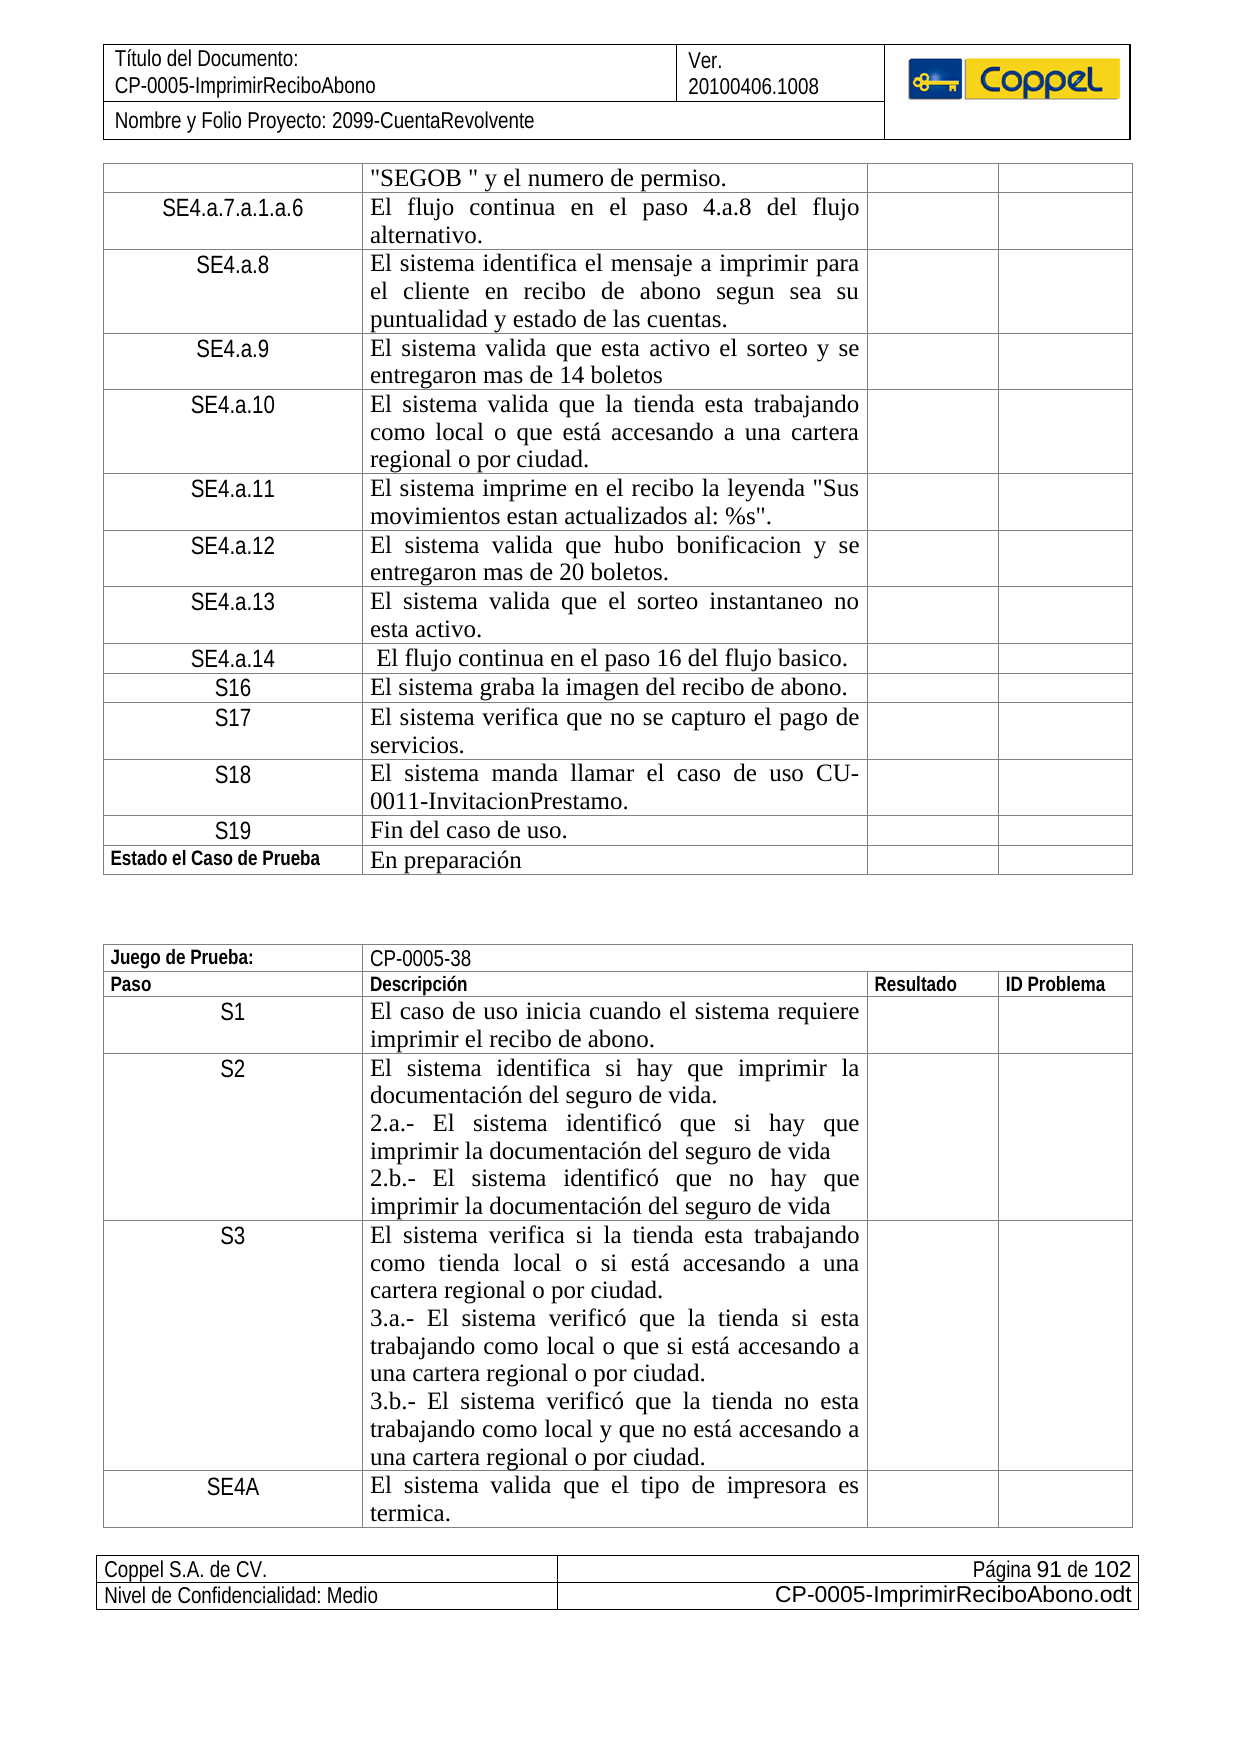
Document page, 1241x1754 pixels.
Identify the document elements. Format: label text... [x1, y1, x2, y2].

table_cell [868, 816, 998, 845]
table_cell [999, 1221, 1132, 1470]
table_cell [868, 1221, 998, 1470]
table_cell [868, 334, 998, 389]
table_cell El caso de uso inicia cuando el sistema requiere imprimir el recibo de abono. [363, 997, 867, 1053]
table_cell [999, 390, 1132, 473]
table_cell SE4.a.13 [104, 587, 362, 643]
table_cell [999, 1471, 1132, 1527]
table_cell S19 [104, 816, 362, 845]
table_cell SE4.a.7.a.1.a.6 [104, 193, 362, 248]
table_cell El sistema manda llamar el caso de uso CU-0011-InvitacionPrestamo. [363, 760, 867, 815]
table_cell El flujo continua en el paso 4.a.8 del flujo alternativo. [363, 193, 867, 248]
table_cell El sistema verifica si la tienda esta trabajando como tienda local o si está accesando a una cartera regional o por ciudad. 3.a.- El sistema verificó que la tienda si esta trabajando como local o que si está accesando a una cartera regional o por ciudad. 3.b.- El sistema verificó que la tienda no esta trabajando como local y que no está accesando a una cartera regional o por ciudad. [363, 1221, 867, 1470]
table_cell [999, 816, 1132, 845]
table_cell [999, 164, 1132, 192]
table_cell [999, 997, 1132, 1053]
table_cell [999, 474, 1132, 530]
table_cell S16 [104, 674, 362, 702]
table_cell "SEGOB " y el numero de permiso. [363, 164, 867, 192]
table_cell Paso [104, 972, 362, 996]
table_cell SE4.a.10 [104, 390, 362, 473]
table_cell El sistema imprime en el recibo la leyenda "Sus movimientos estan actualizados al: %s". [363, 474, 867, 530]
table_header Juego de Prueba: [104, 945, 362, 971]
table_cell [868, 390, 998, 473]
table_cell Estado el Caso de Prueba [104, 846, 362, 873]
table_header CP-0005-38 [363, 945, 1132, 971]
table_cell El sistema valida que esta activo el sorteo y se entregaron mas de 14 boletos [363, 334, 867, 389]
table_cell [868, 250, 998, 333]
table_cell Fin del caso de uso. [363, 816, 867, 845]
table_cell [868, 674, 998, 702]
table_cell [999, 250, 1132, 333]
table_cell El sistema identifica si hay que imprimir la documentación del seguro de vida. 2.a.- El sistema identificó que si hay que imprimir la documentación del seguro de vida 2.b.- El sistema identificó que no hay que imprimir la documentación del seguro de vida [363, 1054, 867, 1220]
table_cell [999, 644, 1132, 672]
table_cell El sistema graba la imagen del recibo de abono. [363, 674, 867, 702]
table_cell S3 [104, 1221, 362, 1470]
table_cell SE4.a.9 [104, 334, 362, 389]
table_cell [868, 760, 998, 815]
table_cell [868, 1054, 998, 1220]
table_cell [999, 760, 1132, 815]
table_cell [868, 474, 998, 530]
table_cell SE4A [104, 1471, 362, 1527]
table_cell [104, 164, 362, 192]
table_cell S18 [104, 760, 362, 815]
table_cell [868, 846, 998, 873]
table_cell [868, 531, 998, 586]
table_cell S1 [104, 997, 362, 1053]
table_cell [999, 703, 1132, 758]
table_cell En preparación [363, 846, 867, 873]
table_cell [999, 1054, 1132, 1220]
table_cell [999, 674, 1132, 702]
table_cell S2 [104, 1054, 362, 1220]
table_cell Descripción [363, 972, 867, 996]
table_cell El sistema valida que la tienda esta trabajando como local o que está accesando a una cartera regional o por ciudad. [363, 390, 867, 473]
table_cell El sistema identifica el mensaje a imprimir para el cliente en recibo de abono segun sea su puntualidad y estado de las cuentas. [363, 250, 867, 333]
table_cell SE4.a.8 [104, 250, 362, 333]
table_cell SE4.a.14 [104, 644, 362, 672]
table_cell [868, 587, 998, 643]
table_cell El sistema valida que el sorteo instantaneo no esta activo. [363, 587, 867, 643]
table_cell El flujo continua en el paso 16 del flujo basico. [363, 644, 867, 672]
table_cell SE4.a.12 [104, 531, 362, 586]
table_cell [999, 193, 1132, 248]
table_cell [999, 531, 1132, 586]
table_cell SE4.a.11 [104, 474, 362, 530]
table_cell S17 [104, 703, 362, 758]
table_cell [999, 846, 1132, 873]
table_cell [868, 703, 998, 758]
table_cell Resultado [868, 972, 998, 996]
table_cell [999, 334, 1132, 389]
table_cell [999, 587, 1132, 643]
table_cell El sistema valida que hubo bonificacion y se entregaron mas de 20 boletos. [363, 531, 867, 586]
table_cell [868, 1471, 998, 1527]
table_cell ID Problema [999, 972, 1132, 996]
table_cell [868, 164, 998, 192]
table_cell [868, 193, 998, 248]
table_cell [868, 997, 998, 1053]
table_cell El sistema verifica que no se capturo el pago de servicios. [363, 703, 867, 758]
table_cell [868, 644, 998, 672]
table_cell El sistema valida que el tipo de impresora es termica. [363, 1471, 867, 1527]
